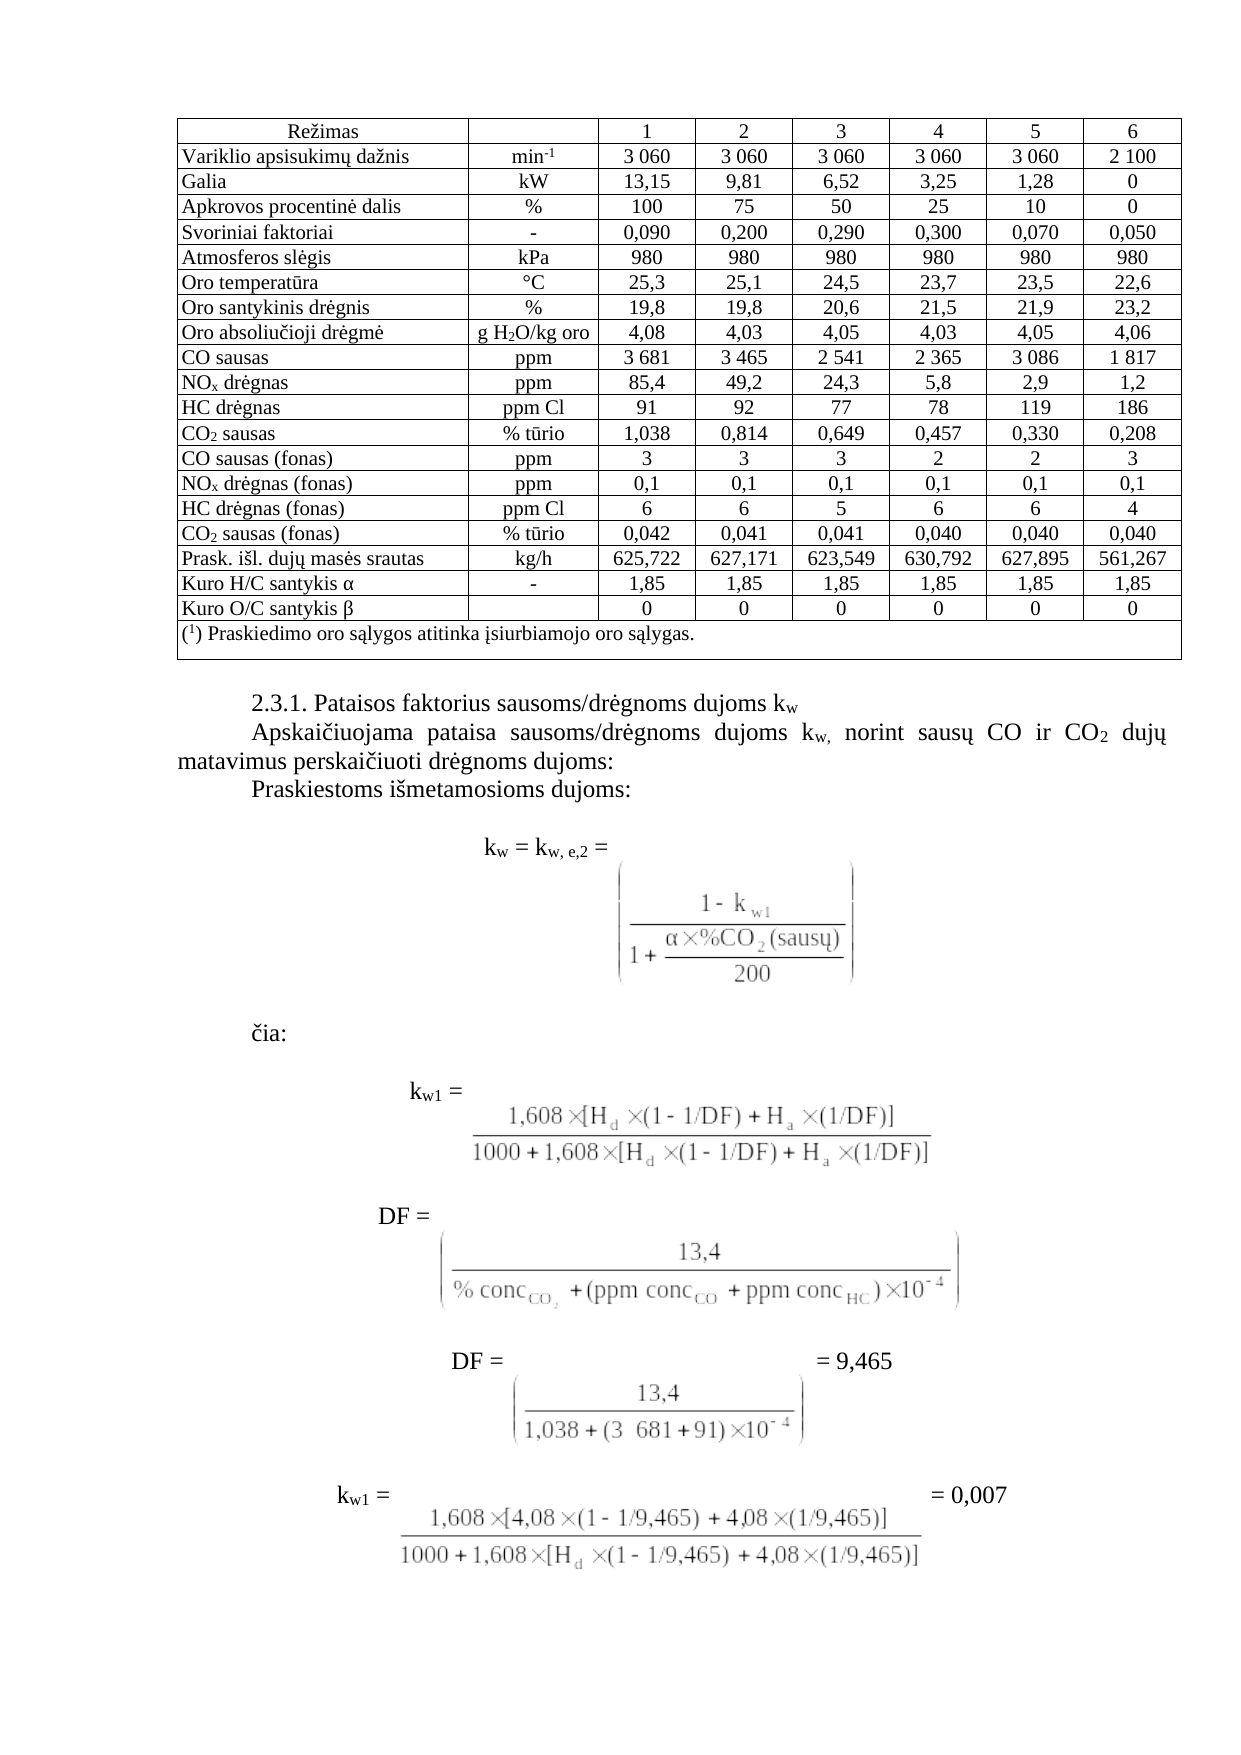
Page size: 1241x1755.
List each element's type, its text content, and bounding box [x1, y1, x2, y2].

table_cell 6 [987, 496, 1083, 520]
table_cell kW [469, 169, 598, 193]
table_cell 2 541 [793, 345, 889, 369]
table_cell 1,85 [696, 571, 792, 595]
table_cell HC drėgnas [178, 395, 468, 419]
table_cell 0,649 [793, 420, 889, 444]
table_cell 85,4 [599, 370, 695, 394]
table_cell 625,722 [599, 546, 695, 570]
table_cell 0,040 [987, 521, 1083, 545]
table_header 3 [793, 119, 889, 143]
text Praskiestoms išmetamosioms dujoms: [177, 774, 1166, 803]
table_cell 980 [987, 245, 1083, 269]
table_cell 4,08 [599, 320, 695, 344]
table_cell 0,1 [1084, 471, 1181, 495]
table_cell 3 681 [599, 345, 695, 369]
table_cell 980 [890, 245, 986, 269]
table_cell 0,070 [987, 220, 1083, 244]
table_cell 0 [890, 596, 986, 620]
table_cell 3 060 [987, 144, 1083, 168]
table_cell 1,038 [599, 420, 695, 444]
table_cell 3 086 [987, 345, 1083, 369]
table_cell [469, 596, 598, 620]
table_cell 25,3 [599, 270, 695, 294]
table_cell 0,041 [793, 521, 889, 545]
table_cell Kuro H/C santykis α [178, 571, 468, 595]
table_cell 627,171 [696, 546, 792, 570]
table_cell 4,05 [987, 320, 1083, 344]
table_cell 0 [1084, 195, 1181, 218]
table_cell 4,06 [1084, 320, 1181, 344]
table_cell 3 465 [696, 345, 792, 369]
table_cell 4,03 [890, 320, 986, 344]
table_cell 2 [987, 446, 1083, 469]
table_cell 3,25 [890, 169, 986, 193]
table_cell 0,290 [793, 220, 889, 244]
table_cell 77 [793, 395, 889, 419]
table_cell 0,042 [599, 521, 695, 545]
table_cell % [469, 295, 598, 319]
table_cell 25,1 [696, 270, 792, 294]
table_cell Svoriniai faktoriai [178, 220, 468, 244]
table_cell Apkrovos procentinė dalis [178, 195, 468, 218]
table_cell 2 [890, 446, 986, 469]
table_cell 561,267 [1084, 546, 1181, 570]
table_cell CO sausas (fonas) [178, 446, 468, 469]
table_cell 50 [793, 195, 889, 218]
table_cell 3 [793, 446, 889, 469]
table_cell 3 [696, 446, 792, 469]
table_cell - [469, 220, 598, 244]
table_cell 0,040 [1084, 521, 1181, 545]
table_cell 6 [696, 496, 792, 520]
table_cell 0,1 [793, 471, 889, 495]
table_cell 3 [599, 446, 695, 469]
table_cell 5 [793, 496, 889, 520]
table_header 6 [1084, 119, 1181, 143]
table_cell 6,52 [793, 169, 889, 193]
table_header Režimas [178, 119, 468, 143]
table_cell 3 [1084, 446, 1181, 469]
table_header 5 [987, 119, 1083, 143]
table_cell 0,814 [696, 420, 792, 444]
table_cell 4,05 [793, 320, 889, 344]
table_cell Atmosferos slėgis [178, 245, 468, 269]
table_cell CO sausas [178, 345, 468, 369]
table_cell 0,1 [890, 471, 986, 495]
table_cell 75 [696, 195, 792, 218]
table_cell HC drėgnas (fonas) [178, 496, 468, 520]
table_cell 1,85 [793, 571, 889, 595]
table_cell ppm [469, 446, 598, 469]
table_cell 980 [599, 245, 695, 269]
table_cell 23,2 [1084, 295, 1181, 319]
table_cell ppm [469, 471, 598, 495]
table_cell 1,85 [987, 571, 1083, 595]
table_cell % [469, 195, 598, 218]
table_cell 0,050 [1084, 220, 1181, 244]
table_cell 0 [1084, 169, 1181, 193]
table_cell 0 [1084, 596, 1181, 620]
table_cell 3 060 [793, 144, 889, 168]
table_cell 100 [599, 195, 695, 218]
table_header 4 [890, 119, 986, 143]
table_cell Kuro O/C santykis β [178, 596, 468, 620]
table_cell 13,15 [599, 169, 695, 193]
table_cell 0 [987, 596, 1083, 620]
table_cell 119 [987, 395, 1083, 419]
table_cell 1,85 [1084, 571, 1181, 595]
table_cell min-1 [469, 144, 598, 168]
table_cell - [469, 571, 598, 595]
table_cell Oro santykinis drėgnis [178, 295, 468, 319]
table_cell 2 100 [1084, 144, 1181, 168]
table_cell 1 817 [1084, 345, 1181, 369]
table_cell 6 [599, 496, 695, 520]
table_cell 980 [1084, 245, 1181, 269]
table_cell °C [469, 270, 598, 294]
table_cell 623,549 [793, 546, 889, 570]
text 2.3.1. Pataisos faktorius sausoms/drėgnoms dujoms kw [177, 688, 1166, 717]
table_cell 21,5 [890, 295, 986, 319]
table_cell 92 [696, 395, 792, 419]
table_cell 24,5 [793, 270, 889, 294]
table_cell 19,8 [599, 295, 695, 319]
table_cell 3 060 [599, 144, 695, 168]
table_cell 0,208 [1084, 420, 1181, 444]
table_cell NOx drėgnas [178, 370, 468, 394]
table_cell ppm Cl [469, 395, 598, 419]
table_cell 0 [696, 596, 792, 620]
table_cell Variklio apsisukimų dažnis [178, 144, 468, 168]
table_cell ppm [469, 370, 598, 394]
table_cell 1,2 [1084, 370, 1181, 394]
table_cell 5,8 [890, 370, 986, 394]
table_cell 24,3 [793, 370, 889, 394]
table_cell ppm Cl [469, 496, 598, 520]
table_cell 1,85 [890, 571, 986, 595]
table_cell 0,1 [696, 471, 792, 495]
table_cell 2 365 [890, 345, 986, 369]
table_cell NOx drėgnas (fonas) [178, 471, 468, 495]
table_cell 10 [987, 195, 1083, 218]
table_cell 0 [793, 596, 889, 620]
text kw1 = [177, 1076, 1166, 1172]
table_cell % tūrio [469, 521, 598, 545]
table_header 1 [599, 119, 695, 143]
table_cell 0,300 [890, 220, 986, 244]
table_cell 9,81 [696, 169, 792, 193]
table_cell 6 [890, 496, 986, 520]
text Apskaičiuojama pataisa sausoms/drėgnoms dujoms kw, norint sausų CO ir CO2 dujų matavimus perskaičiuoti drėgnoms dujoms: [177, 717, 1166, 774]
table_cell 4 [1084, 496, 1181, 520]
table_cell 1,28 [987, 169, 1083, 193]
table_cell 25 [890, 195, 986, 218]
table_cell 2,9 [987, 370, 1083, 394]
table_cell 0,200 [696, 220, 792, 244]
table_cell 0,330 [987, 420, 1083, 444]
table_cell 21,9 [987, 295, 1083, 319]
table_cell g H2O/kg oro [469, 320, 598, 344]
table_header [469, 119, 598, 143]
table_cell 22,6 [1084, 270, 1181, 294]
table_cell CO2 sausas [178, 420, 468, 444]
table_cell 980 [696, 245, 792, 269]
table_cell Prask. išl. dujų masės srautas [178, 546, 468, 570]
table_cell 0,1 [599, 471, 695, 495]
text DF = [177, 1201, 1166, 1317]
table_cell 630,792 [890, 546, 986, 570]
text kw = kw, e,2 = [177, 832, 1166, 990]
table_cell ppm [469, 345, 598, 369]
table_cell 0,040 [890, 521, 986, 545]
table_cell 0,041 [696, 521, 792, 545]
table_cell 4,03 [696, 320, 792, 344]
table_header 2 [696, 119, 792, 143]
text čia: [177, 1018, 1166, 1047]
table_cell 19,8 [696, 295, 792, 319]
table_cell (1) Praskiedimo oro sąlygos atitinka įsiurbiamojo oro sąlygas. [178, 621, 1181, 658]
table_cell 0,457 [890, 420, 986, 444]
table_cell CO2 sausas (fonas) [178, 521, 468, 545]
table_cell 0,090 [599, 220, 695, 244]
table_cell 980 [793, 245, 889, 269]
table_cell 0,1 [987, 471, 1083, 495]
table_cell Galia [178, 169, 468, 193]
table_cell 627,895 [987, 546, 1083, 570]
table_cell 1,85 [599, 571, 695, 595]
table_cell 3 060 [696, 144, 792, 168]
table_cell kg/h [469, 546, 598, 570]
table_cell kPa [469, 245, 598, 269]
table_cell 23,5 [987, 270, 1083, 294]
table_cell 186 [1084, 395, 1181, 419]
table_cell 23,7 [890, 270, 986, 294]
text kw1 = = 0,007 [177, 1480, 1166, 1574]
table_cell 78 [890, 395, 986, 419]
table_cell 49,2 [696, 370, 792, 394]
table_cell % tūrio [469, 420, 598, 444]
text DF = = 9,465 [177, 1346, 1166, 1451]
table_cell 3 060 [890, 144, 986, 168]
table_cell 20,6 [793, 295, 889, 319]
table_cell Oro temperatūra [178, 270, 468, 294]
table_cell Oro absoliučioji drėgmė [178, 320, 468, 344]
table_cell 91 [599, 395, 695, 419]
table_cell 0 [599, 596, 695, 620]
